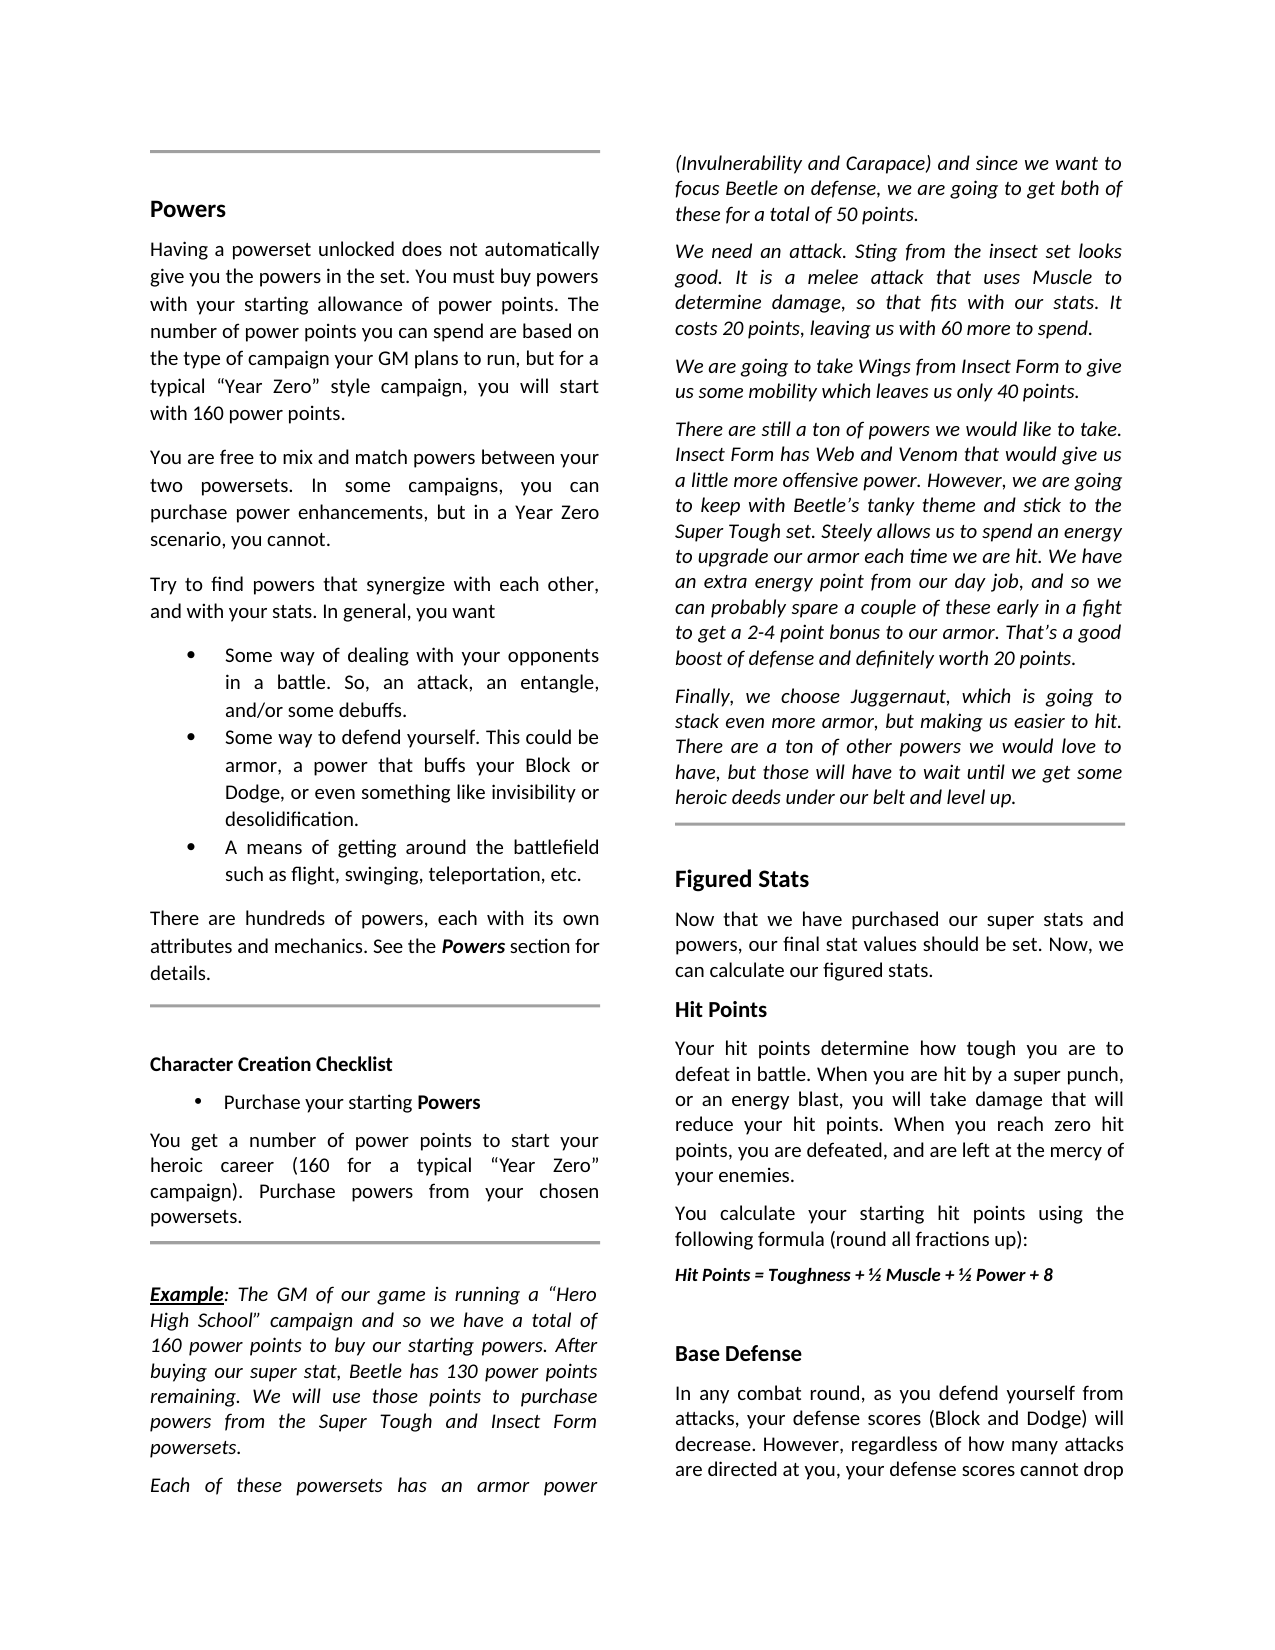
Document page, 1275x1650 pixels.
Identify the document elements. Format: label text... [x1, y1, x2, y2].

text Try to find powers that synergize with each other, and with your stats. In general, you want [150, 571, 600, 623]
text Now that we have purchased our super stats and powers, our final stat values should be set. Now, we can calculate our figured stats. [675, 906, 1125, 982]
text You calculate your starting hit points using the following formula (round all fractions up): [675, 1200, 1125, 1251]
text We are going to take Wings from Insect Form to give us some mobility which leaves us only 40 points. [675, 353, 1125, 404]
list Purchase your starting Powers [194, 1089, 600, 1114]
text Finally, we choose Juggernaut, which is going to stack even more armor, but making us easier to hit. There are a ton of other powers we would love to have, but those will have to wait until we get some heroic deeds under our belt and level up. [675, 683, 1125, 810]
text Having a powerset unlocked does not automatically give you the powers in the set. You must buy powers with your starting allowance of power points. The number of power points you can spend are based on the type of campaign your GM plans to run, but for a typical “Year Zero” style campaign, you will start with 160 power points. [150, 236, 600, 426]
text Your hit points determine how tough you are to defeat in battle. When you are hit by a super punch, or an energy blast, you will take damage that will reduce your hit points. When you reach zero hit points, you are defeated, and are left at the mercy of your enemies. [675, 1035, 1125, 1188]
text Powers [150, 193, 600, 223]
text Hit Points [675, 995, 1125, 1023]
text You get a number of power points to start your heroic career (160 for a typical “Year Zero” campaign). Purchase powers from your chosen powersets. [150, 1127, 600, 1229]
text In any combat round, as you defend yourself from attacks, your defense scores (Block and Dodge) will decrease. However, regardless of how many attacks are directed at you, your defense scores cannot drop [675, 1380, 1125, 1482]
list Some way of dealing with your opponents in a battle. So, an attack, an entangle, and/or some debuffs. [187, 642, 600, 722]
list A means of getting around the battlefield such as flight, swinging, teleportation, etc. [187, 834, 600, 887]
text Base Defense [675, 1339, 1125, 1368]
text Figured Stats [675, 863, 1125, 893]
text Example: The GM of our game is running a “Hero High School” campaign and so we have a total of 160 power points to buy our starting powers. After buying our super stat, Beetle has 130 power points remaining. We will use those points to purchase powers from the Super Tough and Insect Form powersets. [150, 1282, 600, 1459]
text There are hundreds of powers, each with its own attributes and mechanics. See the Powers section for details. [150, 905, 600, 986]
text Hit Points = Toughness + ½ Muscle + ½ Power + 8 [675, 1264, 1125, 1287]
text (Invulnerability and Carapace) and since we want to focus Beetle on defense, we are going to get both of these for a total of 50 points. [675, 150, 1125, 226]
text There are still a ton of powers we would like to take. Insect Form has Web and Venom that would give us a little more offensive power. However, we are going to keep with Beetle’s tanky theme and stick to the Super Tough set. Steely allows us to spend an energy to upgrade our armor each time we are hit. We have an extra energy point from our day job, and so we can probably spare a couple of these early in a fight to get a 2-4 point bonus to our armor. That’s a good boost of defense and definitely worth 20 points. [675, 416, 1125, 670]
text You are free to mix and match powers between your two powersets. In some campaigns, you can purchase power enhancements, but in a Year Zero scenario, you cannot. [150, 444, 600, 552]
list Some way to defend yourself. This could be armor, a power that buffs your Block or Dodge, or even something like invisibility or desolidification. [187, 724, 600, 832]
text Each of these powersets has an armor power [150, 1472, 600, 1497]
text We need an attack. Sting from the insect set looks good. It is a melee attack that uses Muscle to determine damage, so that fits with our stats. It costs 20 points, leaving us with 60 more to spend. [675, 239, 1125, 340]
text Character Creation Checklist [150, 1051, 600, 1077]
